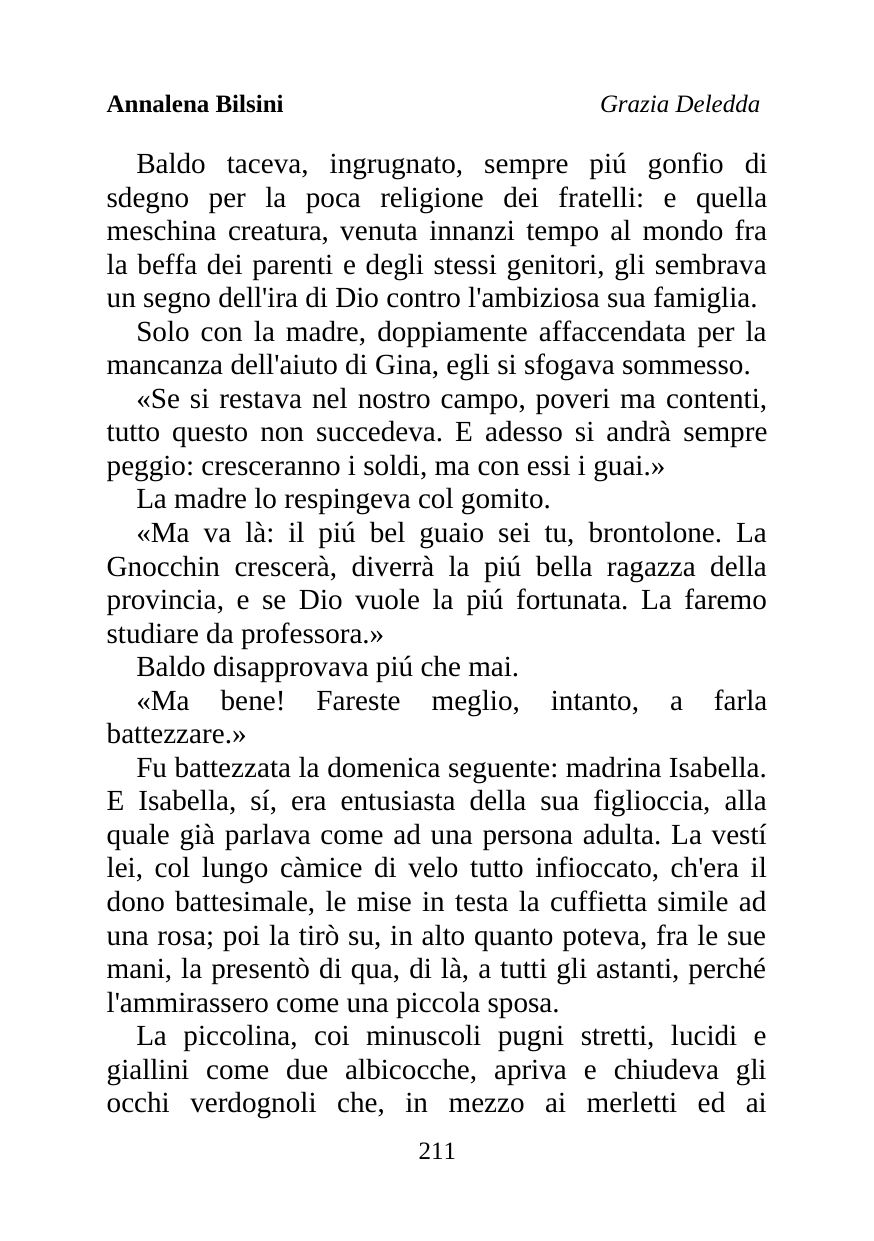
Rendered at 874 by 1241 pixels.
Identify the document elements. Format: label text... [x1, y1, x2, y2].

text «Ma bene! Fareste meglio, intanto, a farla battezzare.» [106, 683, 768, 750]
text «Se si restava nel nostro campo, poveri ma contenti, tutto questo non succedeva. E adesso si andrà sempre peggio: cresceranno i soldi, ma con essi i guai.» [106, 381, 768, 482]
text Solo con la madre, doppiamente affaccendata per la mancanza dell'aiuto di Gina, egli si sfogava sommesso. [106, 314, 768, 381]
text La piccolina, coi minuscoli pugni stretti, lucidi e giallini come due albicocche, apriva e chiudeva gli occhi verdognoli che, in mezzo ai merletti ed ai [106, 1018, 768, 1119]
text La madre lo respingeva col gomito. [106, 482, 768, 515]
text Baldo disapprovava piú che mai. [106, 649, 768, 683]
text «Ma va là: il piú bel guaio sei tu, brontolone. La Gnocchin crescerà, diverrà la piú bella ragazza della provincia, e se Dio vuole la piú fortunata. La faremo studiare da professora.» [106, 515, 768, 649]
text Baldo taceva, ingrugnato, sempre piú gonfio di sdegno per la poca religione dei fratelli: e quella meschina creatura, venuta innanzi tempo al mondo fra la beffa dei parenti e degli stessi genitori, gli sembrava un segno dell'ira di Dio contro l'ambiziosa sua famiglia. [106, 146, 768, 314]
text Fu battezzata la domenica seguente: madrina Isabella. E Isabella, sí, era entusiasta della sua figlioccia, alla quale già parlava come ad una persona adulta. La vestí lei, col lungo càmice di velo tutto infioccato, ch'era il dono battesimale, le mise in testa la cuffietta simile ad una rosa; poi la tirò su, in alto quanto poteva, fra le sue mani, la presentò di qua, di là, a tutti gli astanti, perché l'ammirassero come una piccola sposa. [106, 750, 768, 1018]
